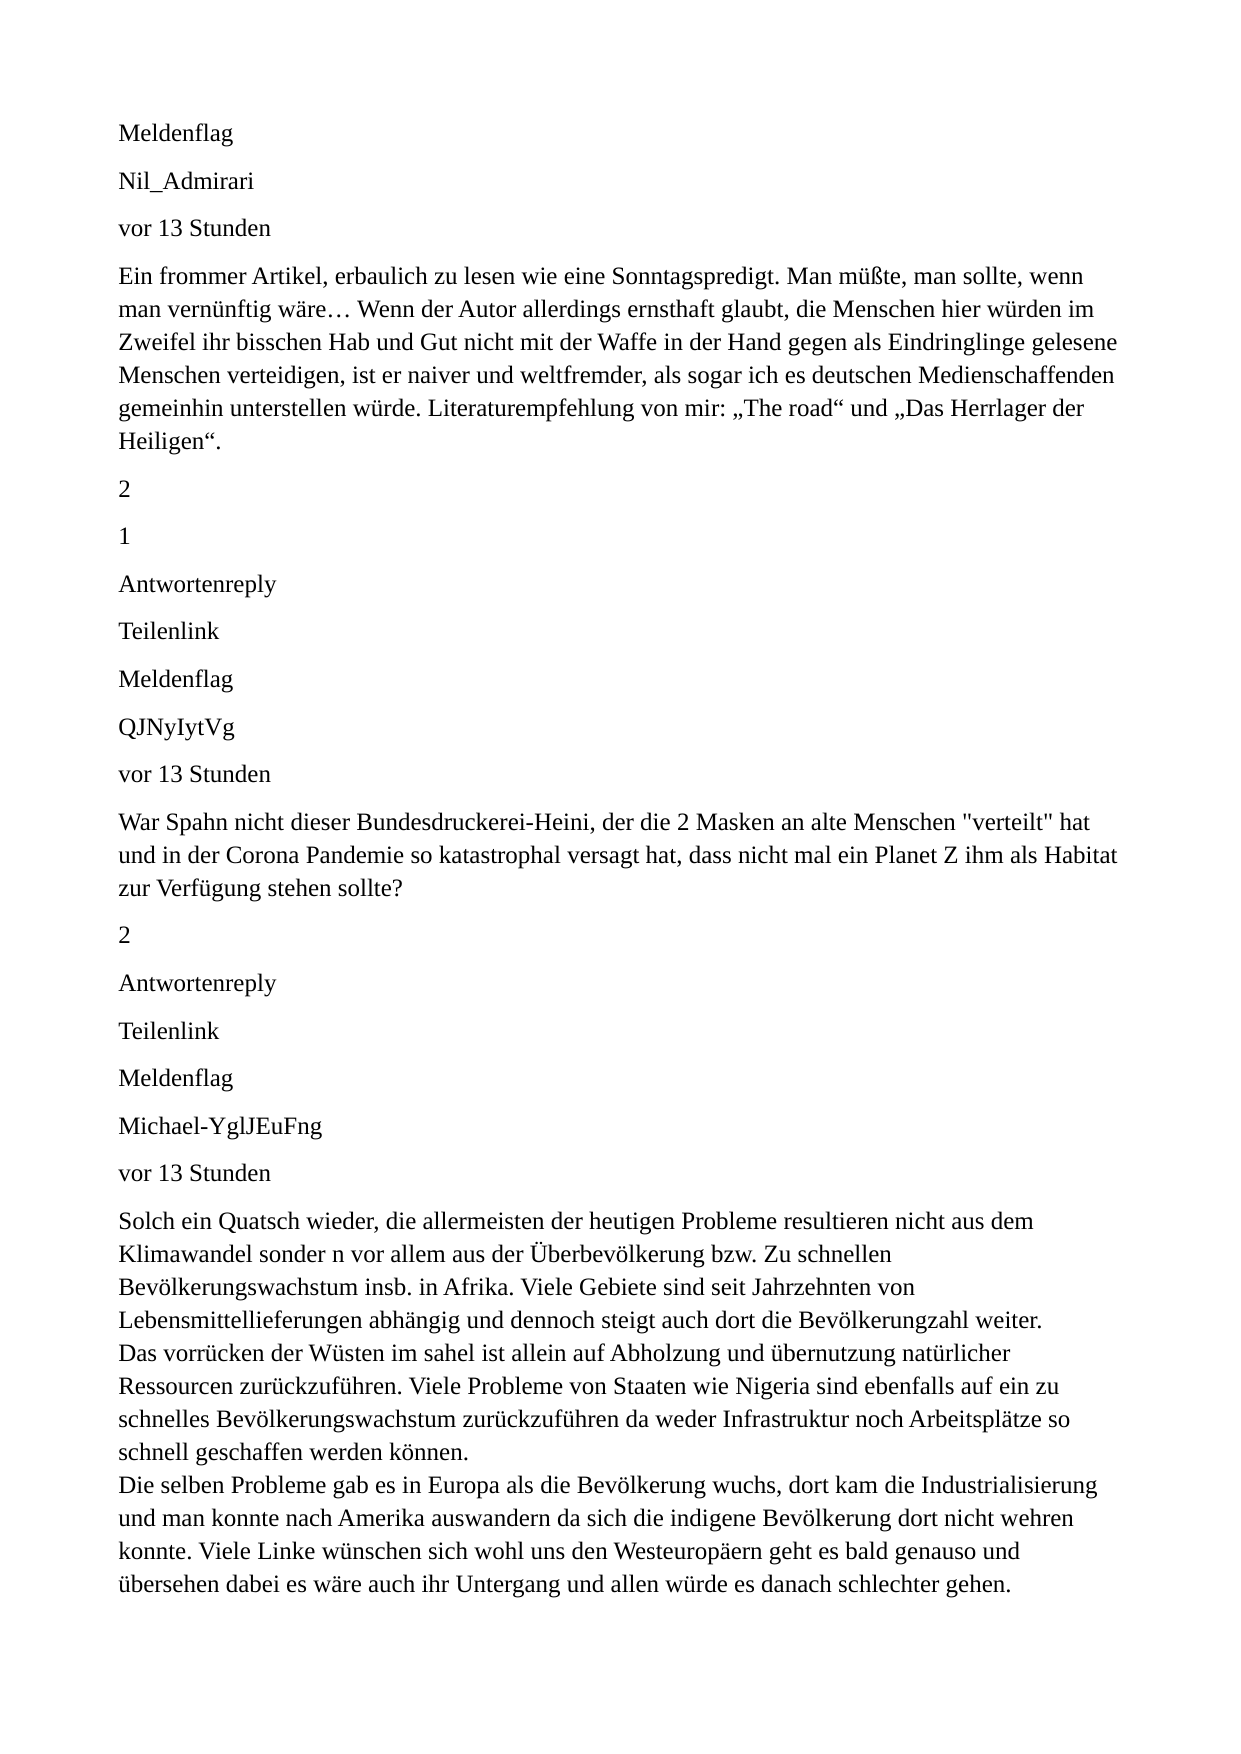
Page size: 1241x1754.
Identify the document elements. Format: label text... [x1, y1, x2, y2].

text QJNyIytVg [118, 712, 1122, 740]
text 1 [118, 521, 1122, 550]
text vor 13 Stunden [118, 213, 1122, 242]
text Teilenlink [118, 1016, 1122, 1044]
text Meldenflag [118, 1063, 1122, 1092]
text vor 13 Stunden [118, 1158, 1122, 1187]
text 2 [118, 921, 1122, 949]
text Meldenflag [118, 664, 1122, 693]
text 2 [118, 474, 1122, 502]
text Solch ein Quatsch wieder, die allermeisten der heutigen Probleme resultieren nicht aus dem Klimawandel sonder n vor allem aus der Überbevölkerung bzw. Zu schnellen Bevölkerungswachstum insb. in Afrika. Viele Gebiete sind seit Jahrzehnten von Lebensmittellieferungen abhängig und dennoch steigt auch dort die Bevölkerungzahl weiter. Das vorrücken der Wüsten im sahel ist allein auf Abholzung und übernutzung natürlicher Ressourcen zurückzuführen. Viele Probleme von Staaten wie Nigeria sind ebenfalls auf ein zu schnelles Bevölkerungswachstum zurückzuführen da weder Infrastruktur noch Arbeitsplätze so schnell geschaffen werden können. Die selben Probleme gab es in Europa als die Bevölkerung wuchs, dort kam die Industrialisierung und man konnte nach Amerika auswandern da sich die indigene Bevölkerung dort nicht wehren konnte. Viele Linke wünschen sich wohl uns den Westeuropäern geht es bald genauso und übersehen dabei es wäre auch ihr Untergang und allen würde es danach schlechter gehen. [118, 1206, 1122, 1598]
text Teilenlink [118, 616, 1122, 645]
text Antwortenreply [118, 569, 1122, 598]
text Nil_Admirari [118, 166, 1122, 194]
text vor 13 Stunden [118, 759, 1122, 788]
text Ein frommer Artikel, erbaulich zu lesen wie eine Sonntagspredigt. Man müßte, man sollte, wenn man vernünftig wäre… Wenn der Autor allerdings ernsthaft glaubt, die Menschen hier würden im Zweifel ihr bisschen Hab und Gut nicht mit der Waffe in der Hand gegen als Eindringlinge gelesene Menschen verteidigen, ist er naiver und weltfremder, als sogar ich es deutschen Medienschaffenden gemeinhin unterstellen würde. Literaturempfehlung von mir: „The road“ und „Das Herrlager der Heiligen“. [118, 261, 1122, 455]
text Meldenflag [118, 118, 1122, 147]
text War Spahn nicht dieser Bundesdruckerei-Heini, der die 2 Masken an alte Menschen "verteilt" hat und in der Corona Pandemie so katastrophal versagt hat, dass nicht mal ein Planet Z ihm als Habitat zur Verfügung stehen sollte? [118, 807, 1122, 902]
text Michael-YglJEuFng [118, 1111, 1122, 1140]
text Antwortenreply [118, 968, 1122, 997]
